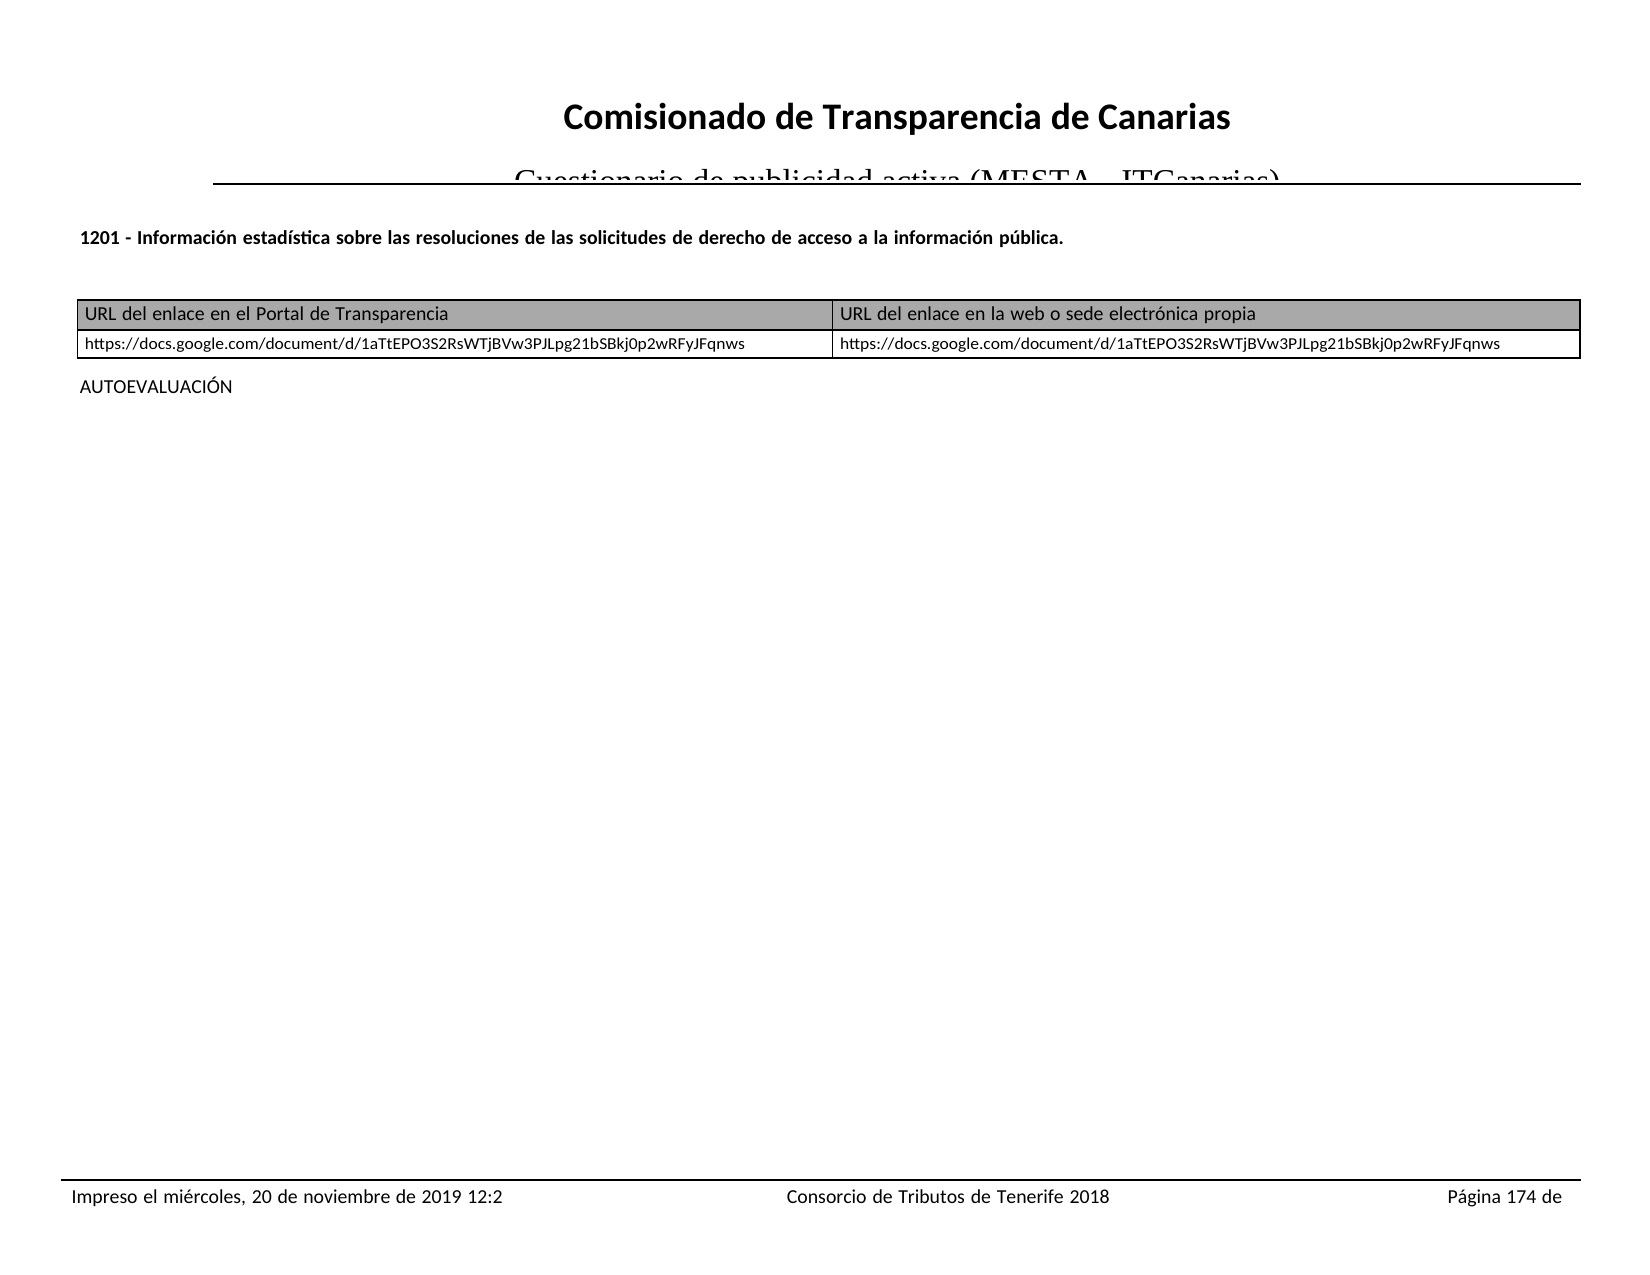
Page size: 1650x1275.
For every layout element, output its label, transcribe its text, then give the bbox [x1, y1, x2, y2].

table_cell https://docs.google.com/document/d/1aTtEPO3S2RsWTjBVw3PJLpg21bSBkj0p2wRFyJFqnws [833, 331, 1579, 357]
table_header URL del enlace en el Portal de Transparencia [78, 301, 832, 329]
text AUTOEVALUACIÓN [79, 375, 1594, 399]
table_cell https://docs.google.com/document/d/1aTtEPO3S2RsWTjBVw3PJLpg21bSBkj0p2wRFyJFqnws [78, 331, 832, 357]
table_header URL del enlace en la web o sede electrónica propia [833, 301, 1579, 329]
text 1201 - Información estadística sobre las resoluciones de las solicitudes de derecho de acceso a la información pública. [79, 225, 1594, 249]
